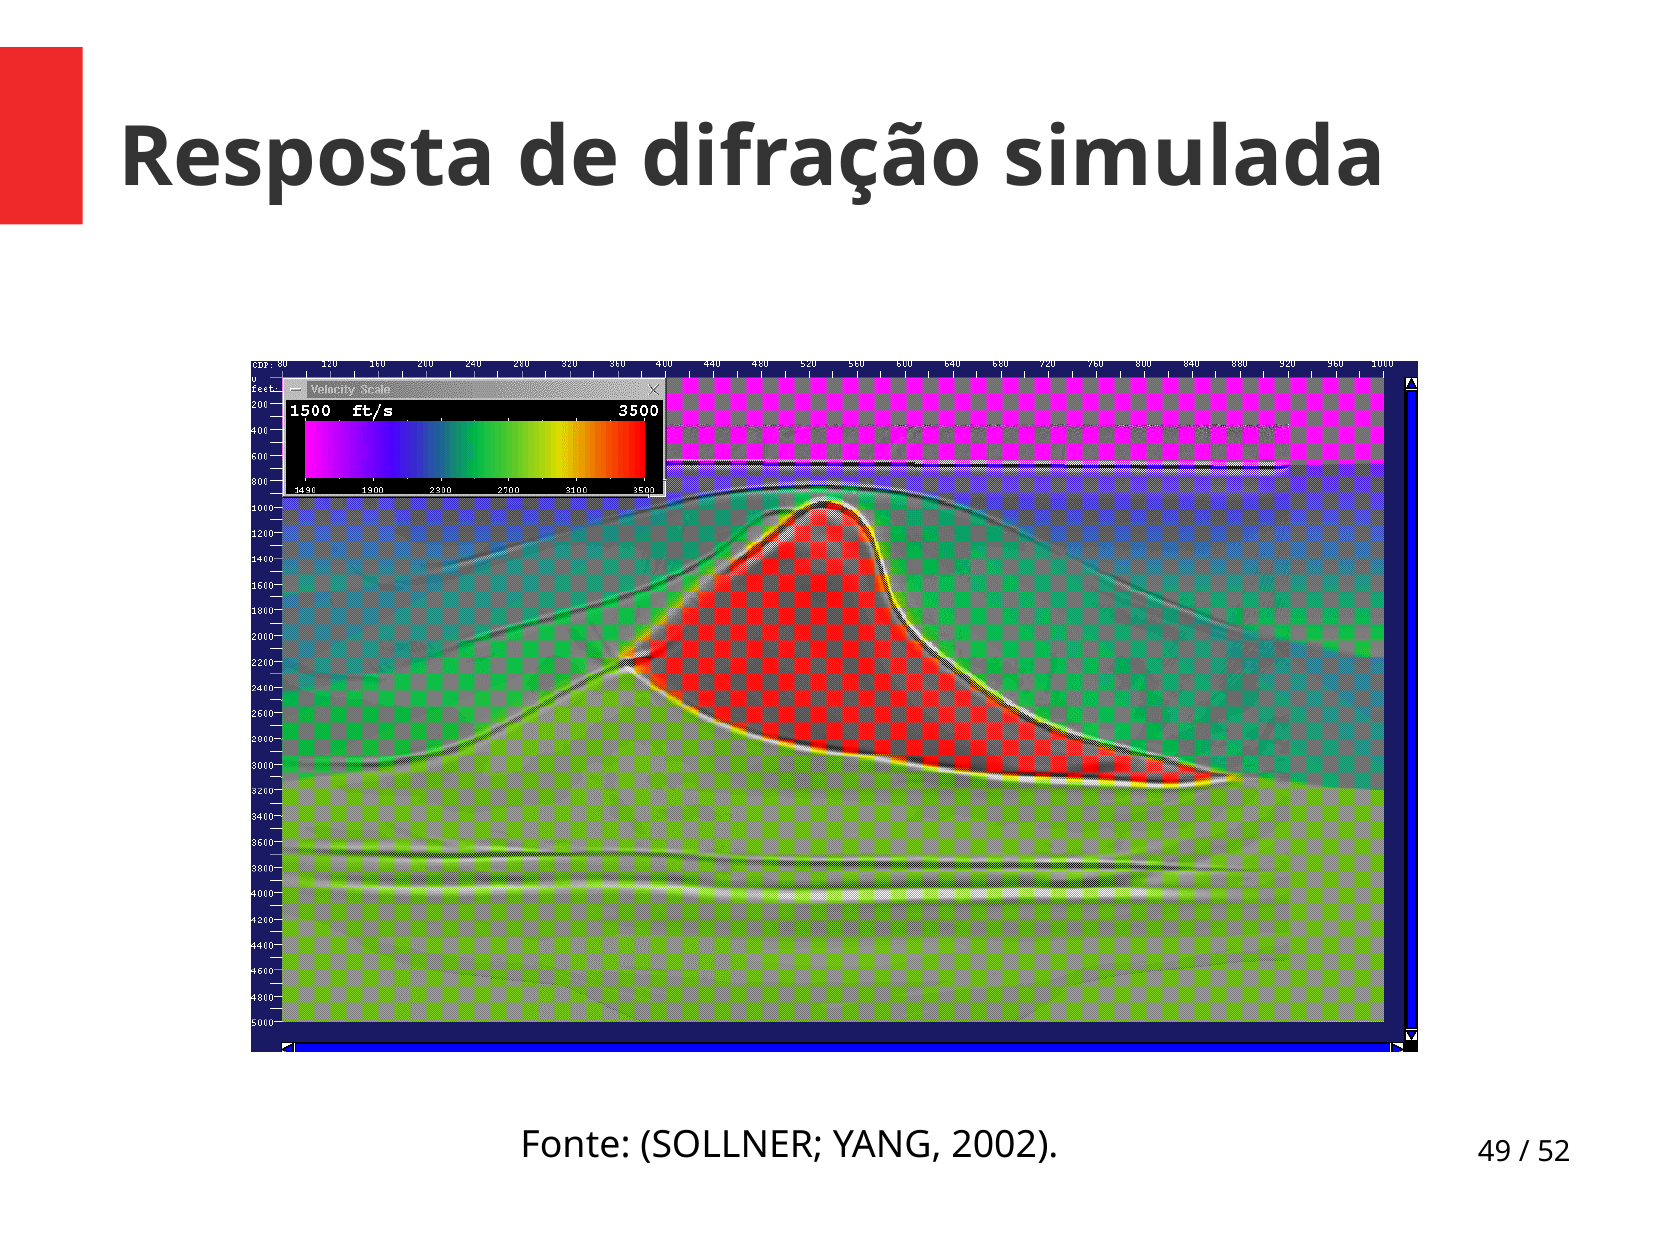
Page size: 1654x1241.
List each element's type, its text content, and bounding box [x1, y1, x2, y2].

title Resposta de difração simulada [118, 49, 1571, 257]
text_box Fonte: (SOLLNER; YANG, 2002). [505, 1110, 1132, 1213]
picture [251, 361, 1418, 1052]
